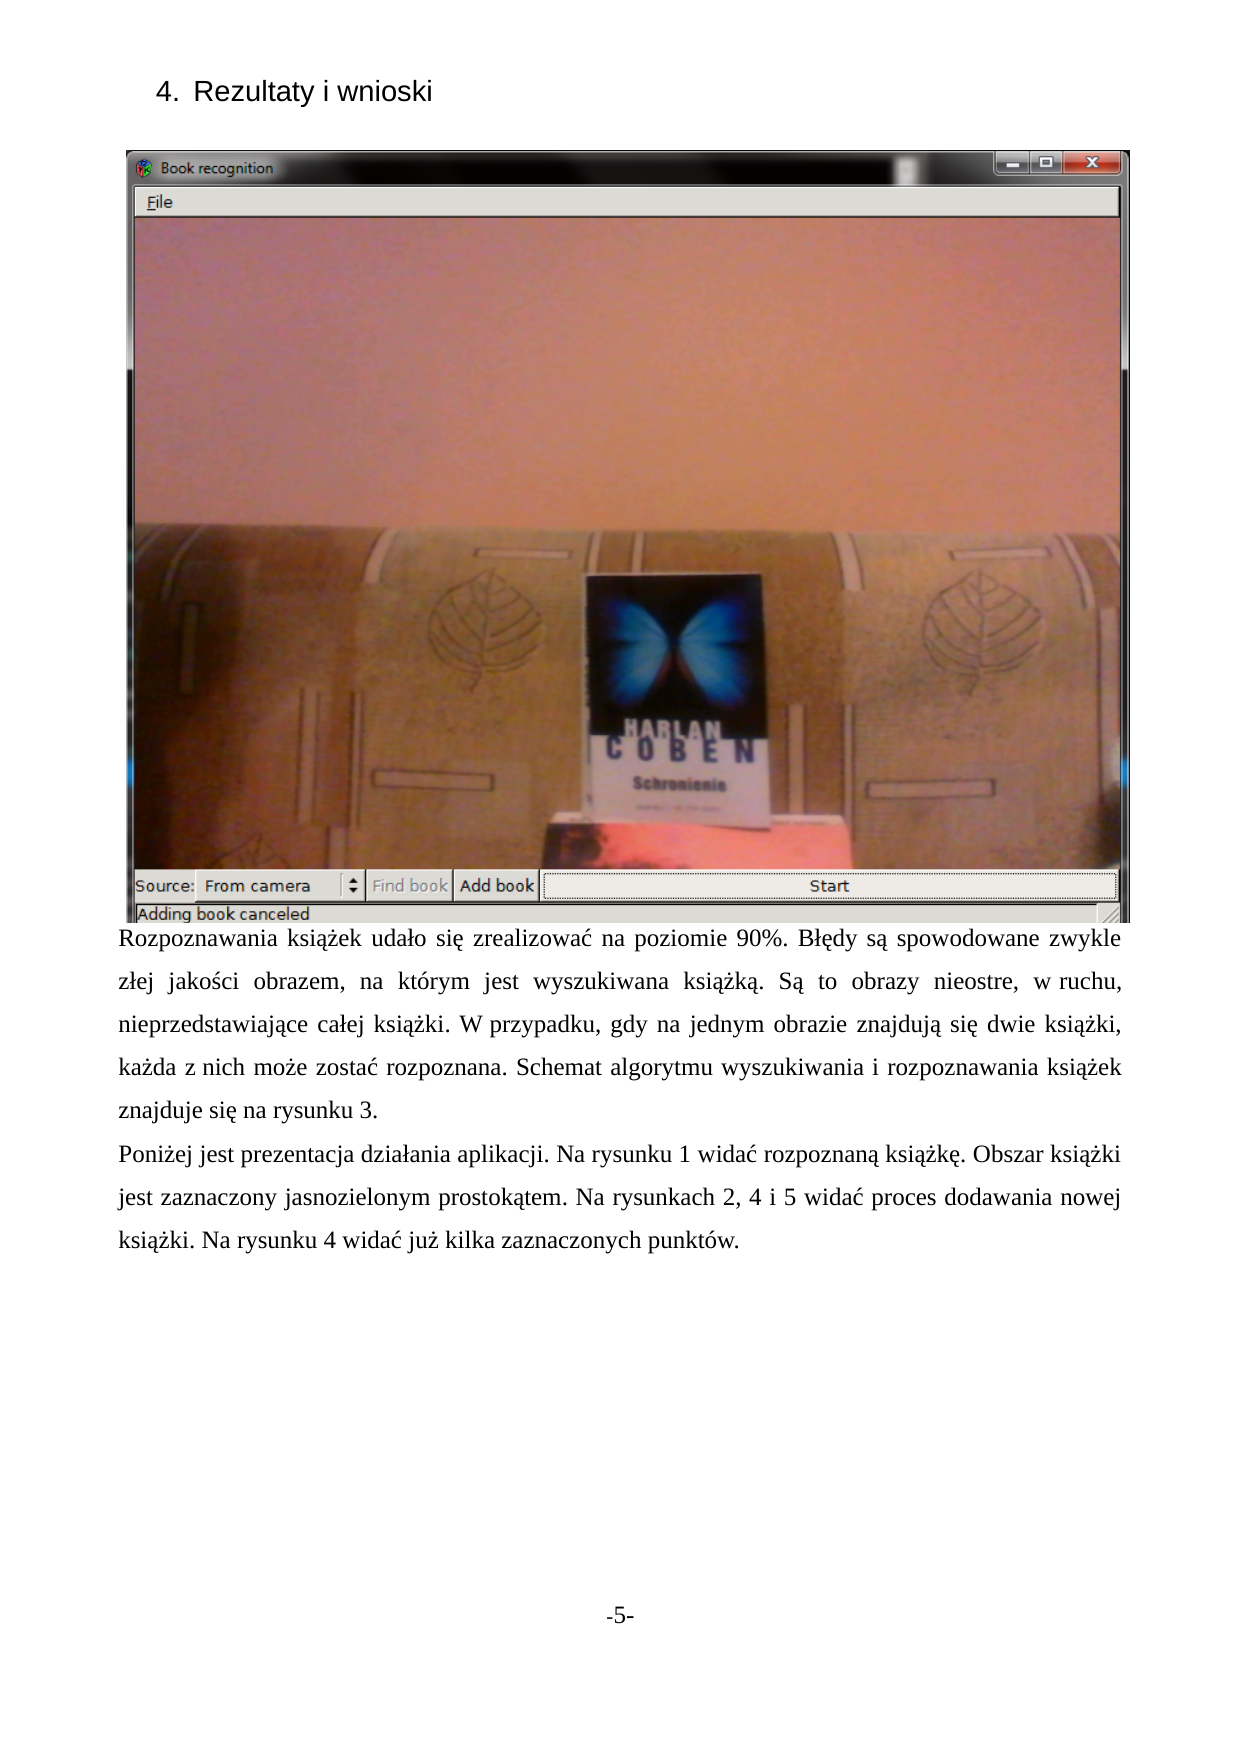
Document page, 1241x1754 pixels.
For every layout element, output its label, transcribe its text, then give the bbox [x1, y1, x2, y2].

text Rozpoznawania książek udało się zrealizować na poziomie 90%. Błędy są spowodowane zwykle złej jakości obrazem, na którym jest wyszukiwana książką. Są to obrazy nieostre, w ruchu, nieprzedstawiające całej książki. W przypadku, gdy na jednym obrazie znajdują się dwie książki, każda z nich może zostać rozpoznana. Schemat algorytmu wyszukiwania i rozpoznawania książek znajduje się na rysunku 3. [118, 130, 1130, 1124]
subtitle Rezultaty i wnioski [156, 74, 1122, 107]
text Poniżej jest prezentacja działania aplikacji. Na rysunku 1 widać rozpoznaną książkę. Obszar książki jest zaznaczony jasnozielonym prostokątem. Na rysunkach 2, 4 i 5 widać proces dodawania nowej książki. Na rysunku 4 widać już kilka zaznaczonych punktów. [118, 1139, 1122, 1254]
